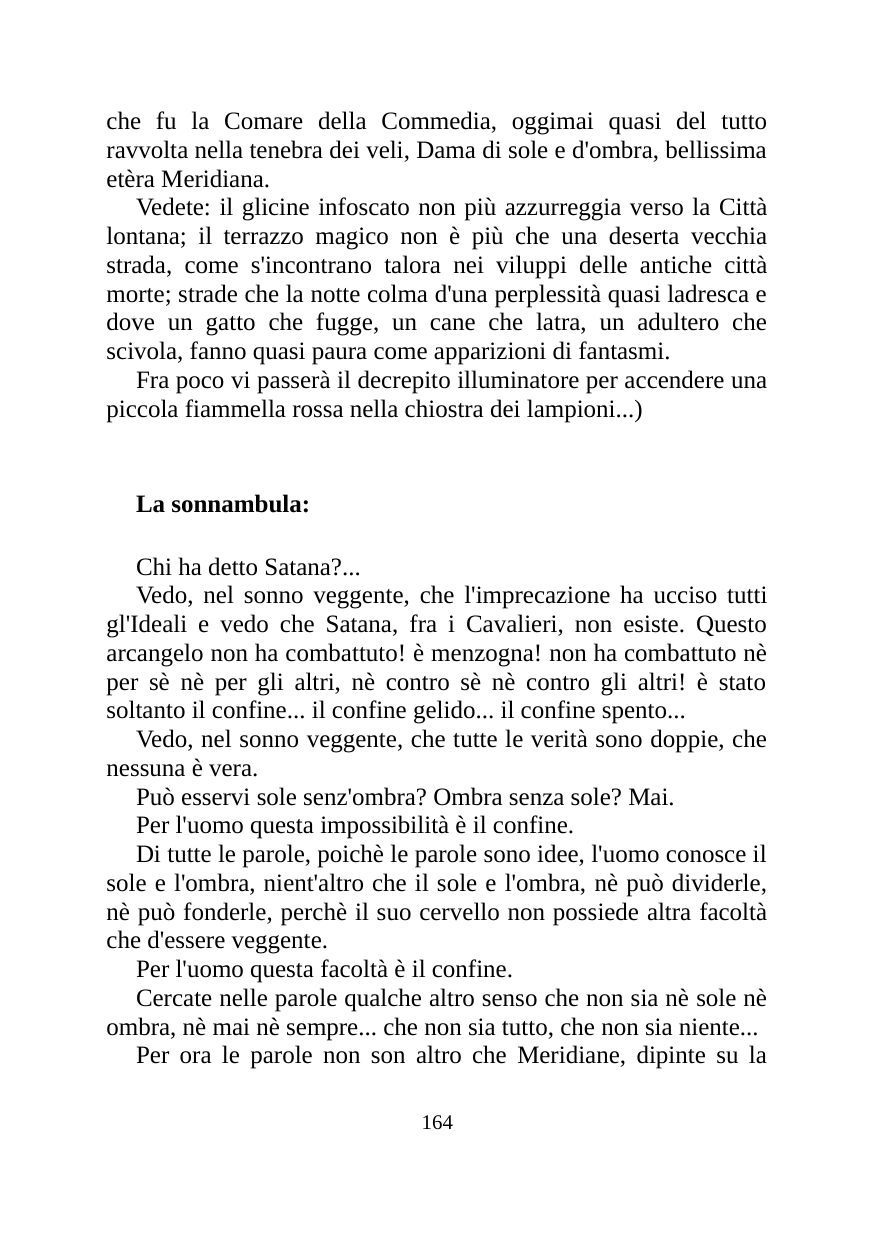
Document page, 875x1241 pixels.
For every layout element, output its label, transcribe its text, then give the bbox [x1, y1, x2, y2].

text Vedo, nel sonno veggente, che l'imprecazione ha ucciso tutti gl'Ideali e vedo che Satana, fra i Cavalieri, non esiste. Questo arcangelo non ha combattuto! è menzogna! non ha combattuto nè per sè nè per gli altri, nè contro sè nè contro gli altri! è stato soltanto il confine... il confine gelido... il confine spento... [106, 581, 768, 724]
text che fu la Comare della Commedia, oggimai quasi del tutto ravvolta nella tenebra dei veli, Dama di sole e d'ombra, bellissima etèra Meridiana. [106, 106, 768, 192]
text Per ora le parole non son altro che Meridiane, dipinte su la [106, 1041, 768, 1069]
text Di tutte le parole, poichè le parole sono idee, l'uomo conosce il sole e l'ombra, nient'altro che il sole e l'ombra, nè può dividerle, nè può fonderle, perchè il suo cervello non possiede altra facoltà che d'essere veggente. [106, 839, 768, 954]
text Vedo, nel sonno veggente, che tutte le verità sono doppie, che nessuna è vera. [106, 724, 768, 782]
text Chi ha detto Satana?... [106, 552, 768, 581]
text Vedete: il glicine infoscato non più azzurreggia verso la Città lontana; il terrazzo magico non è più che una deserta vecchia strada, come s'incontrano talora nei viluppi delle antiche città morte; strade che la notte colma d'una perplessità quasi ladresca e dove un gatto che fugge, un cane che latra, un adultero che scivola, fanno quasi paura come apparizioni di fantasmi. [106, 192, 768, 365]
text Fra poco vi passerà il decrepito illuminatore per accendere una piccola fiammella rossa nella chiostra dei lampioni...) [106, 365, 768, 422]
text Cercate nelle parole qualche altro senso che non sia nè sole nè ombra, nè mai nè sempre... che non sia tutto, che non sia niente... [106, 983, 768, 1041]
text Può esservi sole senz'ombra? Ombra senza sole? Mai. [106, 782, 768, 811]
text La sonnambula: [106, 489, 768, 518]
text Per l'uomo questa impossibilità è il confine. [106, 811, 768, 839]
text Per l'uomo questa facoltà è il confine. [106, 954, 768, 983]
